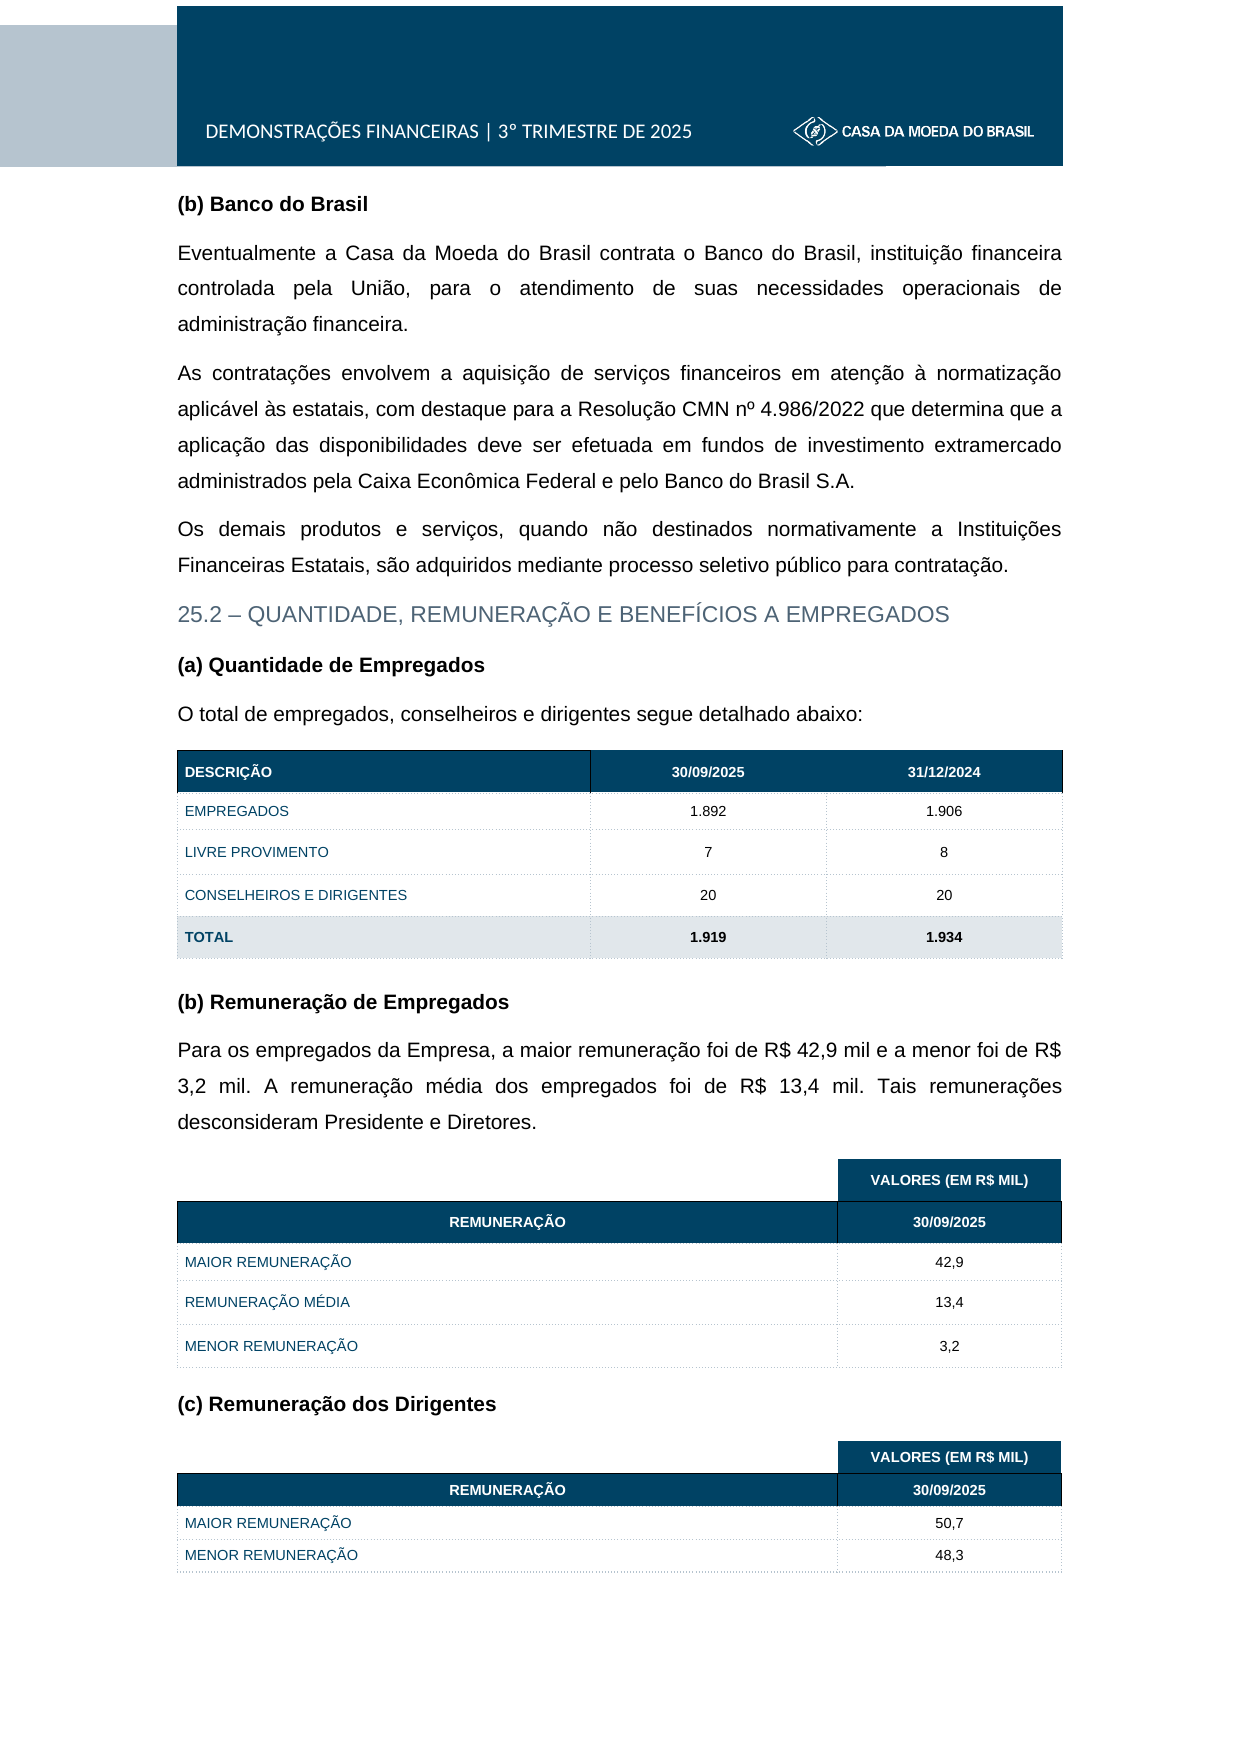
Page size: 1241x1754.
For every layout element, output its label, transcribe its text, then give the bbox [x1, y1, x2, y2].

table_cell 1.919 [590, 916, 826, 958]
table_cell 1.934 [826, 916, 1062, 958]
table_cell CONSELHEIROS E DIRIGENTES [177, 874, 590, 916]
text Eventualmente a Casa da Moeda do Brasil contrata o Banco do Brasil, instituição financeira controlada pela União, para o atendimento de suas necessidades operacionais de administração financeira. [177, 240, 1063, 336]
table_cell REMUNERAÇÃO [178, 1474, 837, 1506]
table_cell 8 [826, 829, 1062, 874]
table_cell 50,7 [838, 1506, 1061, 1539]
table_cell 1.892 [590, 793, 826, 829]
table_header VALORES (EM R$ MIL) [838, 1441, 1061, 1473]
table_cell MAIOR REMUNERAÇÃO [177, 1243, 838, 1280]
table_cell 1.906 [826, 793, 1062, 829]
text Os demais produtos e serviços, quando não destinados normativamente a Instituições Financeiras Estatais, são adquiridos mediante processo seletivo público para contratação. [177, 517, 1063, 577]
table_cell 20 [826, 874, 1062, 916]
table_cell 42,9 [838, 1243, 1061, 1280]
table_cell 30/09/2025 [838, 1202, 1061, 1243]
table_cell EMPREGADOS [177, 793, 590, 829]
text (c) Remuneração dos Dirigentes [177, 1392, 1063, 1416]
text (a) Quantidade de Empregados [177, 653, 1063, 677]
text 25.2 – QUANTIDADE, REMUNERAÇÃO E BENEFÍCIOS A EMPREGADOS [177, 601, 1063, 628]
text As contratações envolvem a aquisição de serviços financeiros em atenção à normatização aplicável às estatais, com destaque para a Resolução CMN nº 4.986/2022 que determina que a aplicação das disponibilidades deve ser efetuada em fundos de investimento extramercado administrados pela Caixa Econômica Federal e pelo Banco do Brasil S.A. [177, 361, 1063, 492]
table_cell 48,3 [838, 1539, 1061, 1571]
table_cell MENOR REMUNERAÇÃO [177, 1539, 838, 1571]
table_cell 13,4 [838, 1280, 1061, 1324]
text Para os empregados da Empresa, a maior remuneração foi de R$ 42,9 mil e a menor foi de R$ 3,2 mil. A remuneração média dos empregados foi de R$ 13,4 mil. Tais remunerações desconsideram Presidente e Diretores. [177, 1038, 1063, 1134]
table_cell MENOR REMUNERAÇÃO [177, 1324, 838, 1367]
table_cell REMUNERAÇÃO MÉDIA [177, 1280, 838, 1324]
table_cell 3,2 [838, 1324, 1061, 1367]
table_header 31/12/2024 [826, 750, 1062, 792]
table_cell 30/09/2025 [838, 1474, 1061, 1506]
table_cell MAIOR REMUNERAÇÃO [177, 1506, 838, 1539]
text (b) Remuneração de Empregados [177, 990, 1063, 1014]
table_cell LIVRE PROVIMENTO [177, 829, 590, 874]
table_cell TOTAL [177, 916, 590, 958]
text O total de empregados, conselheiros e dirigentes segue detalhado abaixo: [177, 702, 1063, 726]
table_header DESCRIÇÃO [178, 751, 590, 792]
table_cell 7 [590, 829, 826, 874]
table_cell 20 [590, 874, 826, 916]
table_cell REMUNERAÇÃO [178, 1202, 837, 1243]
table_header [177, 1159, 838, 1201]
table_header VALORES (EM R$ MIL) [838, 1159, 1061, 1201]
table_header [177, 1441, 838, 1473]
table_header 30/09/2025 [591, 750, 826, 792]
text (b) Banco do Brasil [177, 192, 1063, 216]
